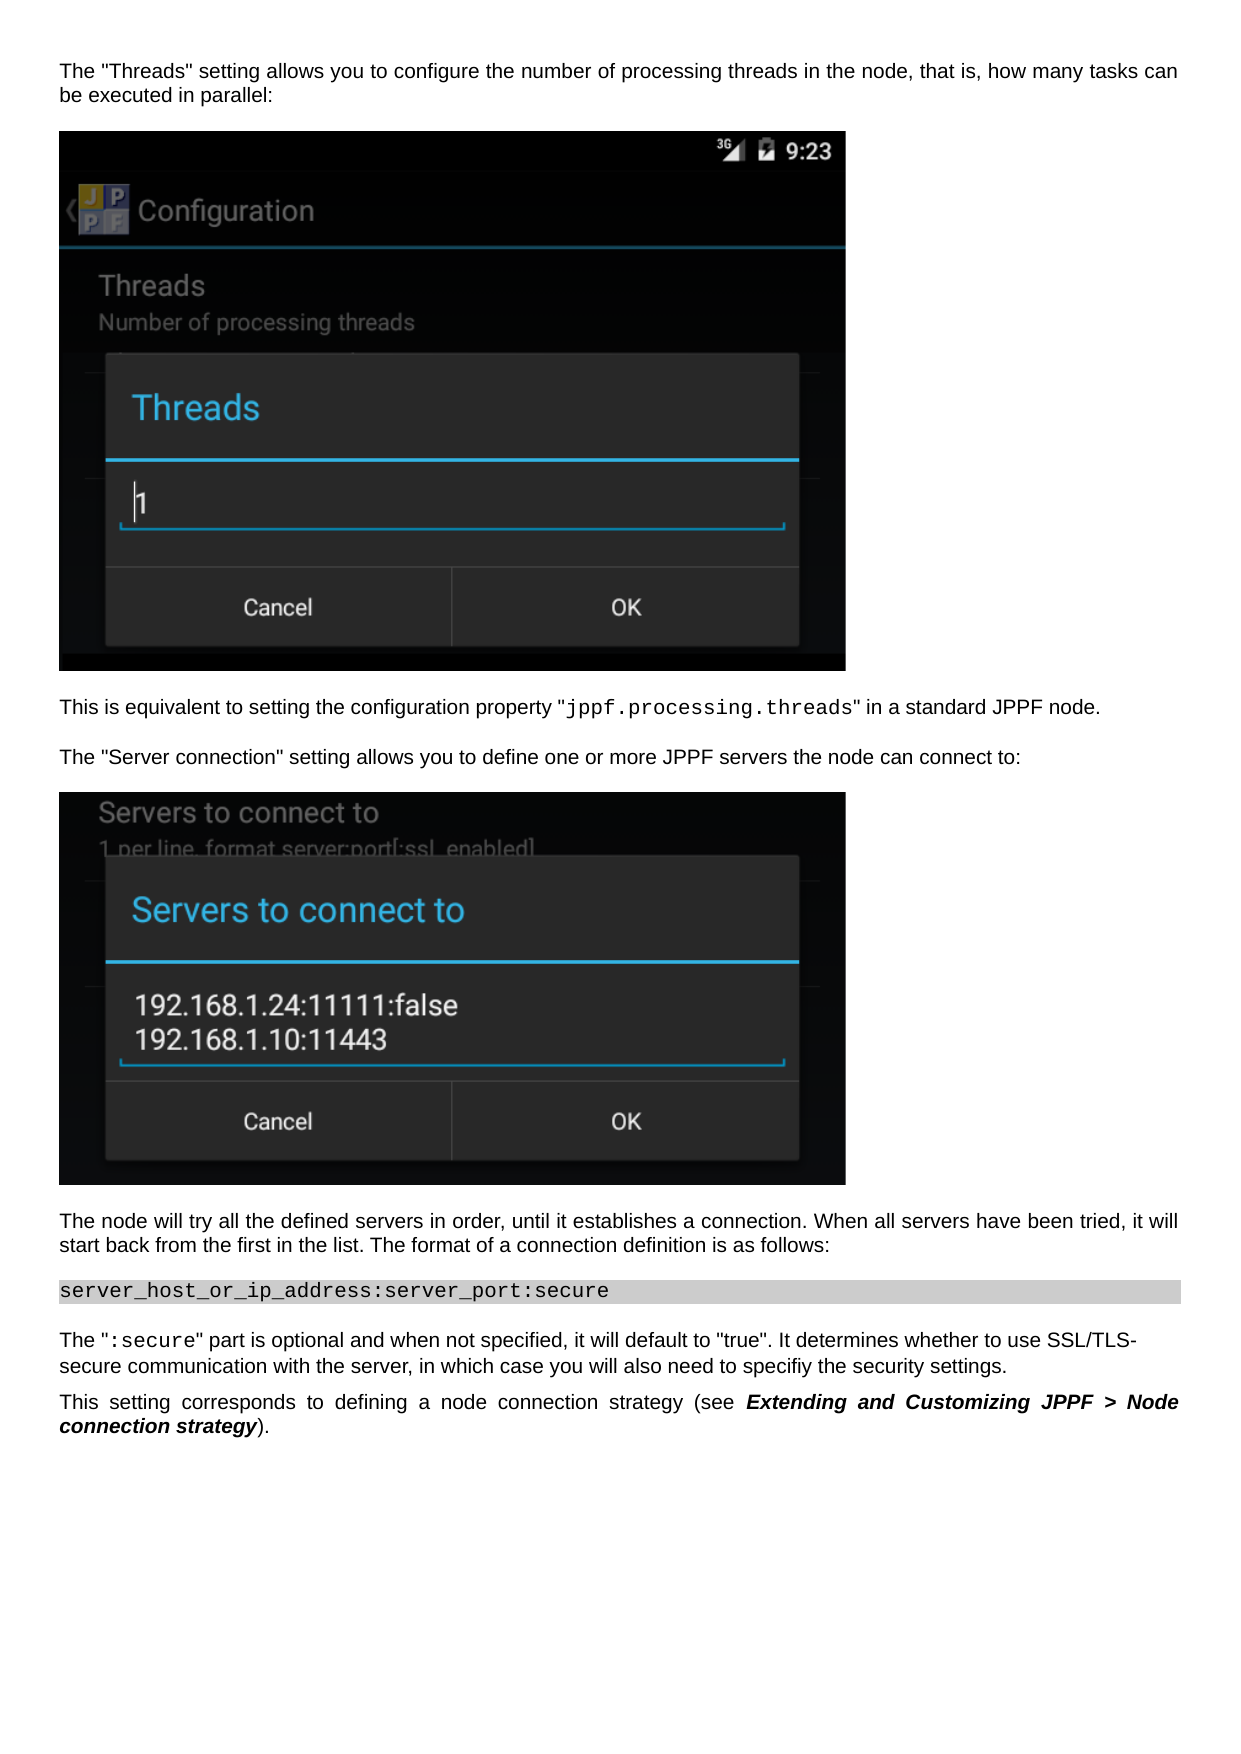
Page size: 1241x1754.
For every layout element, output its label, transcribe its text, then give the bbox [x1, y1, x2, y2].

text This setting corresponds to defining a node connection strategy (see Extending and Customizing JPPF > Node connection strategy). [59, 1390, 1181, 1438]
text The ":secure" part is optional and when not specified, it will default to "true". It determines whether to use SSL/TLS-secure communication with the server, in which case you will also need to specifiy the security settings. [59, 1328, 1181, 1378]
picture [59, 792, 846, 1185]
text The "Threads" setting allows you to configure the number of processing threads in the node, that is, how many tasks can be executed in parallel: [59, 59, 1181, 107]
picture [59, 131, 846, 671]
text The "Server connection" setting allows you to define one or more JPPF servers the node can connect to: [59, 744, 1181, 768]
text The node will try all the defined servers in order, until it establishes a connection. When all servers have been tried, it will start back from the first in the list. The format of a connection definition is as follows: [59, 1208, 1181, 1256]
text server_host_or_ip_address:server_port:secure [59, 1280, 1181, 1304]
text This is equivalent to setting the configuration property "jppf.processing.threads" in a standard JPPF node. [59, 695, 1181, 721]
